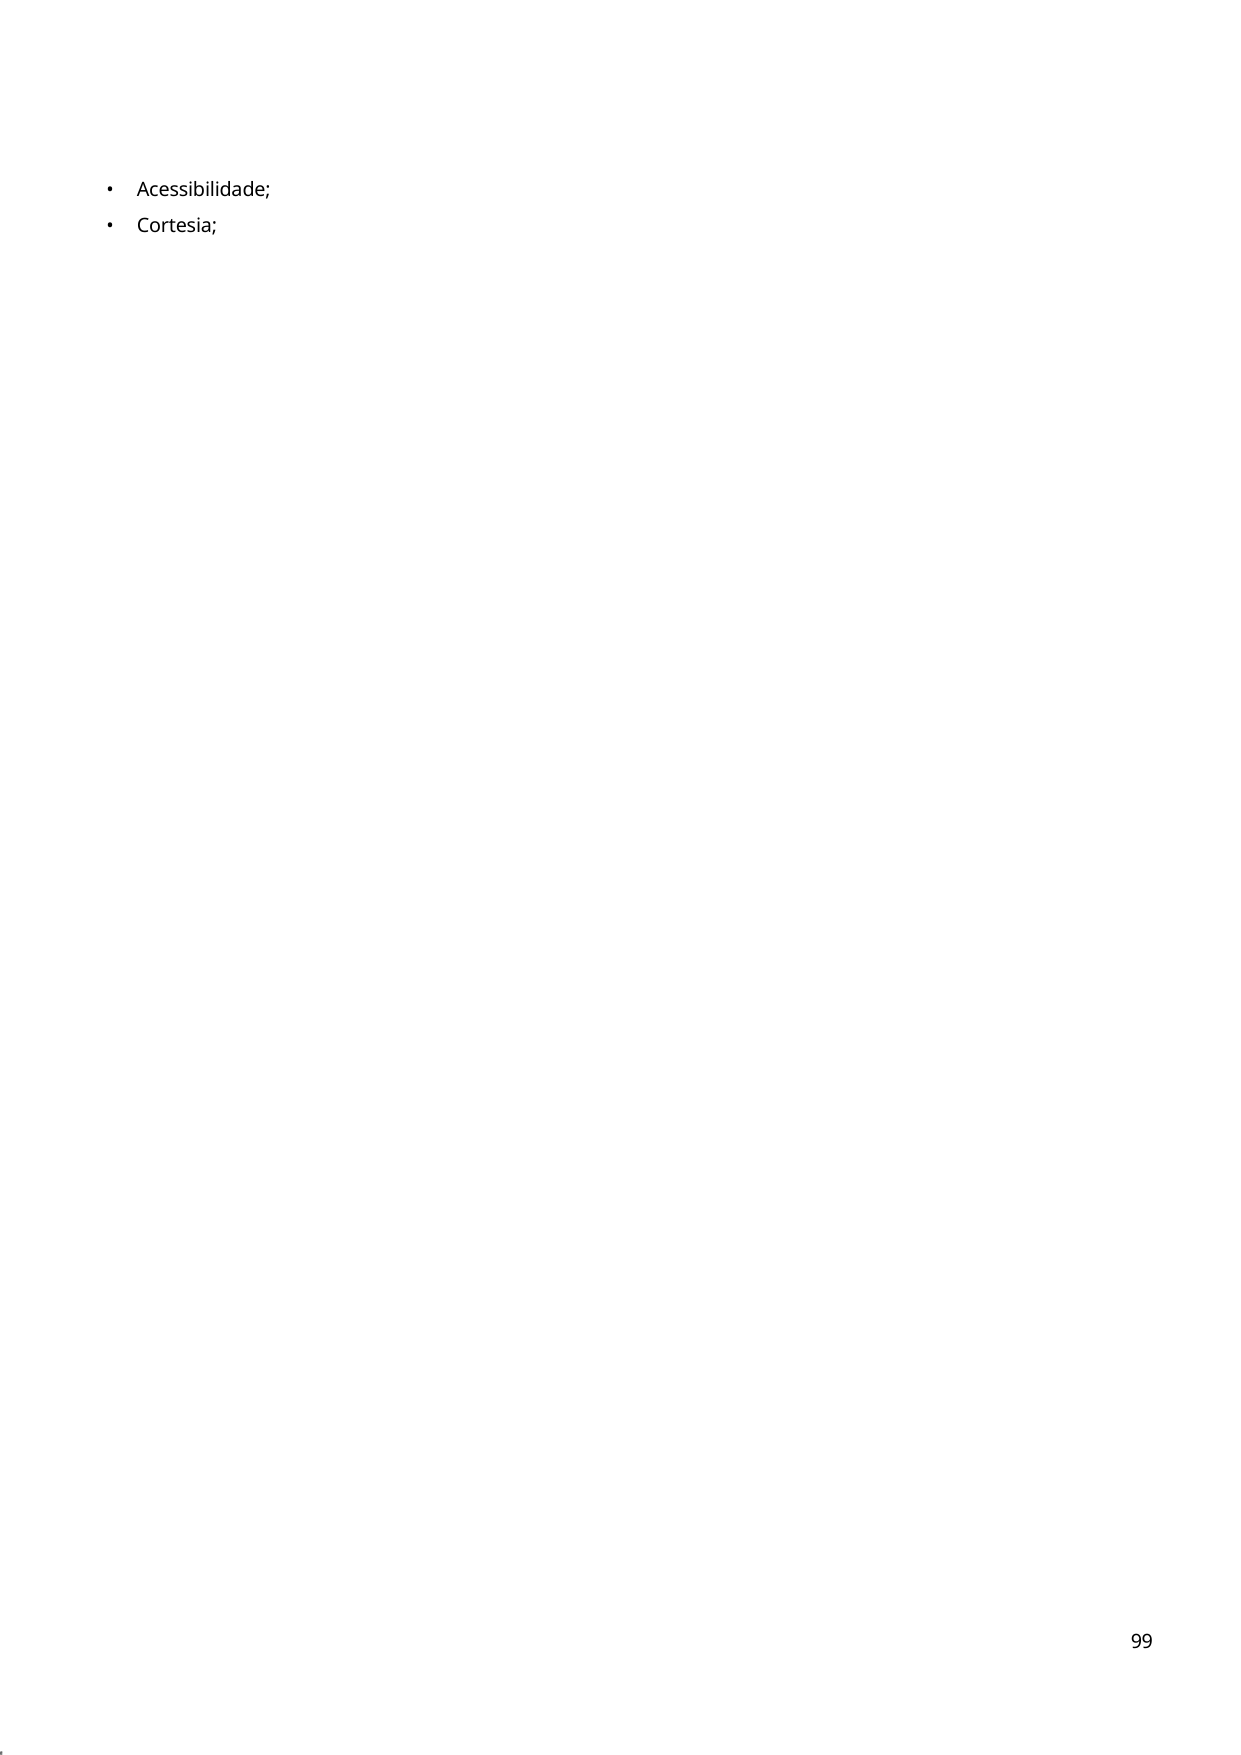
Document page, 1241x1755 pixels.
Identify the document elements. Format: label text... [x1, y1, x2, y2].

list Acessibilidade; [106, 175, 1241, 202]
list Cortesia; [106, 211, 1241, 238]
